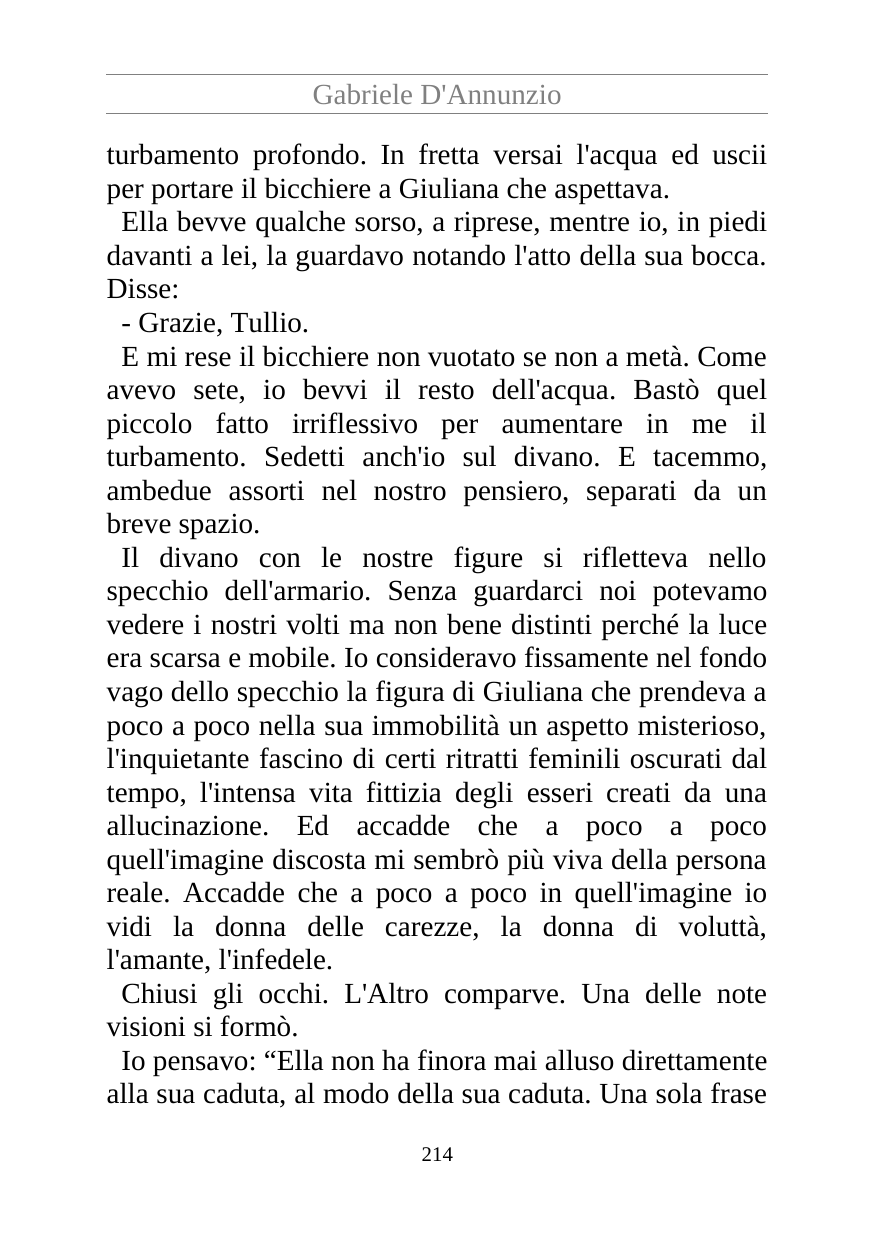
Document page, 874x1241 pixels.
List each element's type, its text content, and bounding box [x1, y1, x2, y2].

text Ella bevve qualche sorso, a riprese, mentre io, in piedi davanti a lei, la guardavo notando l'atto della sua bocca. Disse: [106, 204, 768, 305]
text E mi rese il bicchiere non vuotato se non a metà. Come avevo sete, io bevvi il resto dell'acqua. Bastò quel piccolo fatto irriflessivo per aumentare in me il turbamento. Sedetti anch'io sul divano. E tacemmo, ambedue assorti nel nostro pensiero, separati da un breve spazio. [106, 339, 768, 540]
text Chiusi gli occhi. L'Altro comparve. Una delle note visioni si formò. [106, 976, 768, 1043]
text turbamento profondo. In fretta versai l'acqua ed uscii per portare il bicchiere a Giuliana che aspettava. [106, 137, 768, 204]
text Il divano con le nostre figure si rifletteva nello specchio dell'armario. Senza guardarci noi potevamo vedere i nostri volti ma non bene distinti perché la luce era scarsa e mobile. Io consideravo fissamente nel fondo vago dello specchio la figura di Giuliana che prendeva a poco a poco nella sua immobilità un aspetto misterioso, l'inquietante fascino di certi ritratti feminili oscurati dal tempo, l'intensa vita fittizia degli esseri creati da una allucinazione. Ed accadde che a poco a poco quell'imagine discosta mi sembrò più viva della persona reale. Accadde che a poco a poco in quell'imagine io vidi la donna delle carezze, la donna di voluttà, l'amante, l'infedele. [106, 540, 768, 976]
text - Grazie, Tullio. [106, 305, 768, 339]
text Io pensavo: “Ella non ha finora mai alluso direttamente alla sua caduta, al modo della sua caduta. Una sola frase [106, 1043, 768, 1110]
